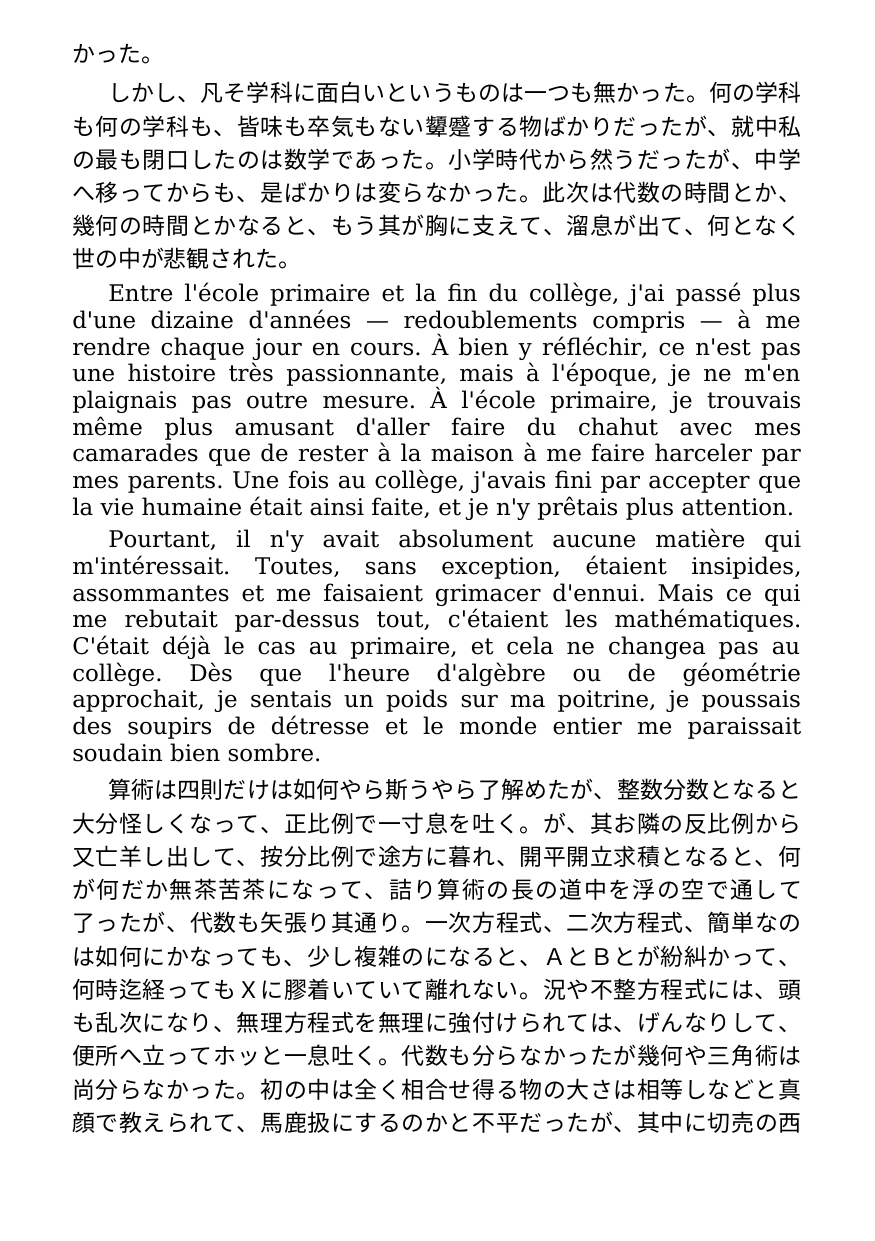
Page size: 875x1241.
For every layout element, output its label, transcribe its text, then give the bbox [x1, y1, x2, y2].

text Pourtant, il n'y avait absolument aucune matière qui m'intéressait. Toutes, sans exception, étaient insipides, assommantes et me faisaient grimacer d'ennui. Mais ce qui me rebutait par-dessus tout, c'étaient les mathématiques. C'était déjà le cas au primaire, et cela ne changea pas au collège. Dès que l'heure d'algèbre ou de géométrie approchait, je sentais un poids sur ma poitrine, je poussais des soupirs de détresse et le monde entier me paraissait soudain bien sombre. [72, 526, 802, 766]
text 算術は四則だけは如何やら斯うやら了解めたが、整数分数となると大分怪しくなって、正比例で一寸息を吐く。が、其お隣の反比例から又亡羊し出して、按分比例で途方に暮れ、開平開立求積となると、何が何だか無茶苦茶になって、詰り算術の長の道中を浮の空で通して了ったが、代数も矢張り其通り。一次方程式、二次方程式、簡単なのは如何にかなっても、少し複雑のになると、ＡとＢとが紛糾かって、何時迄経ってもＸに膠着いていて離れない。況や不整方程式には、頭も乱次になり、無理方程式を無理に強付けられては、げんなりして、便所へ立ってホッと一息吐く。代数も分らなかったが幾何や三角術は尚分らなかった。初の中は全く相合せ得る物の大さは相等しなどと真顔で教えられて、馬鹿扱にするのかと不平だったが、其中に切売の西 [72, 772, 802, 1138]
text Entre l'école primaire et la fin du collège, j'ai passé plus d'une dizaine d'années — redoublements compris — à me rendre chaque jour en cours. À bien y réfléchir, ce n'est pas une histoire très passionnante, mais à l'époque, je ne m'en plaignais pas outre mesure. À l'école primaire, je trouvais même plus amusant d'aller faire du chahut avec mes camarades que de rester à la maison à me faire harceler par mes parents. Une fois au collège, j'avais fini par accepter que la vie humaine était ainsi faite, et je n'y prêtais plus attention. [72, 281, 802, 521]
text しかし、凡そ学科に面白いというものは一つも無かった。何の学科も何の学科も、皆味も卒気もない顰蹙する物ばかりだったが、就中私の最も閉口したのは数学であった。小学時代から然うだったが、中学へ移ってからも、是ばかりは変らなかった。此次は代数の時間とか、幾何の時間とかなると、もう其が胸に支えて、溜息が出て、何となく世の中が悲観された。 [72, 75, 802, 274]
text かった。 [72, 36, 802, 69]
